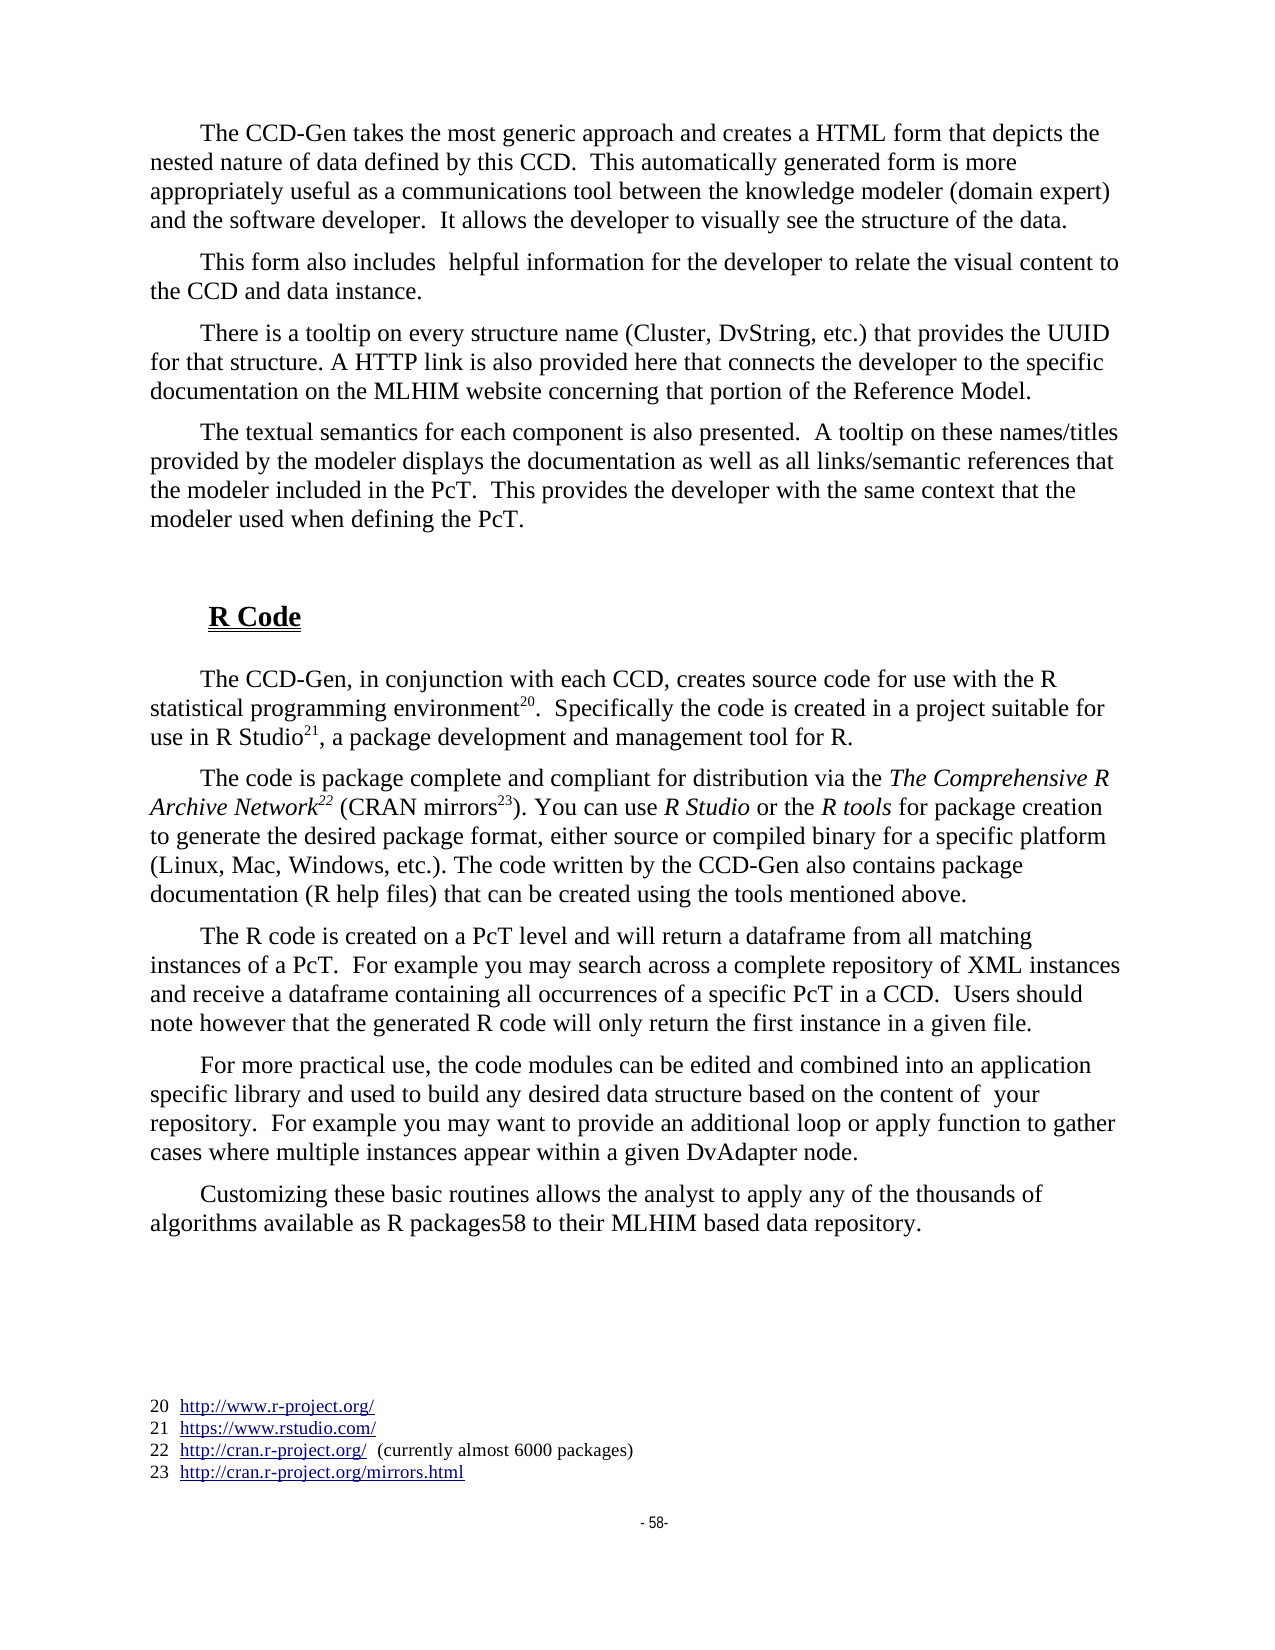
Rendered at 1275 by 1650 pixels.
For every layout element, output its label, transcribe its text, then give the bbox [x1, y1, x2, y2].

text The textual semantics for each component is also presented. A tooltip on these names/titles provided by the modeler displays the documentation as well as all links/semantic references that the modeler included in the PcT. This provides the developer with the same context that the modeler used when defining the PcT. [150, 417, 1125, 533]
text The code is package complete and compliant for distribution via the The Comprehensive R Archive Network (CRAN mirrors). You can use R Studio or the R tools for package creation to generate the desired package format, either source or compiled binary for a specific platform (Linux, Mac, Windows, etc.). The code written by the CCD-Gen also contains package documentation (R help files) that can be created using the tools mentioned above. [150, 763, 1125, 908]
subtitle R Code [150, 600, 1125, 633]
text There is a tooltip on every structure name (Cluster, DvString, etc.) that provides the UUID for that structure. A HTTP link is also provided here that connects the developer to the specific documentation on the MLHIM website concerning that portion of the Reference Model. [150, 317, 1125, 405]
text The R code is created on a PcT level and will return a dataframe from all matching instances of a PcT. For example you may search across a complete repository of XML instances and receive a dataframe containing all occurrences of a specific PcT in a CCD. Users should note however that the generated R code will only return the first instance in a given file. [150, 921, 1125, 1037]
text http://cran.r-project.org/ (currently almost 6000 packages) [150, 1439, 1125, 1461]
text The CCD-Gen takes the most generic approach and creates a HTML form that depicts the nested nature of data defined by this CCD. This automatically generated form is more appropriately useful as a communications tool between the knowledge modeler (domain expert) and the software developer. It allows the developer to visually see the structure of the data. [150, 118, 1125, 234]
text http://cran.r-project.org/mirrors.html [150, 1461, 1125, 1483]
text https://www.rstudio.com/ [150, 1417, 1125, 1439]
text For more practical use, the code modules can be edited and combined into an application specific library and used to build any desired data structure based on the content of your repository. For example you may want to provide an additional loop or apply function to gather cases where multiple instances appear within a given DvAdapter node. [150, 1050, 1125, 1166]
text This form also includes helpful information for the developer to relate the visual content to the CCD and data instance. [150, 247, 1125, 305]
text Customizing these basic routines allows the analyst to apply any of the thousands of algorithms available as R packages55 to their MLHIM based data repository. [150, 1178, 1125, 1237]
text http://www.r-project.org/ [150, 1394, 1125, 1417]
text The CCD-Gen, in conjunction with each CCD, creates source code for use with the R statistical programming environment. Specifically the code is created in a project suitable for use in R Studio, a package development and management tool for R. [150, 663, 1125, 751]
